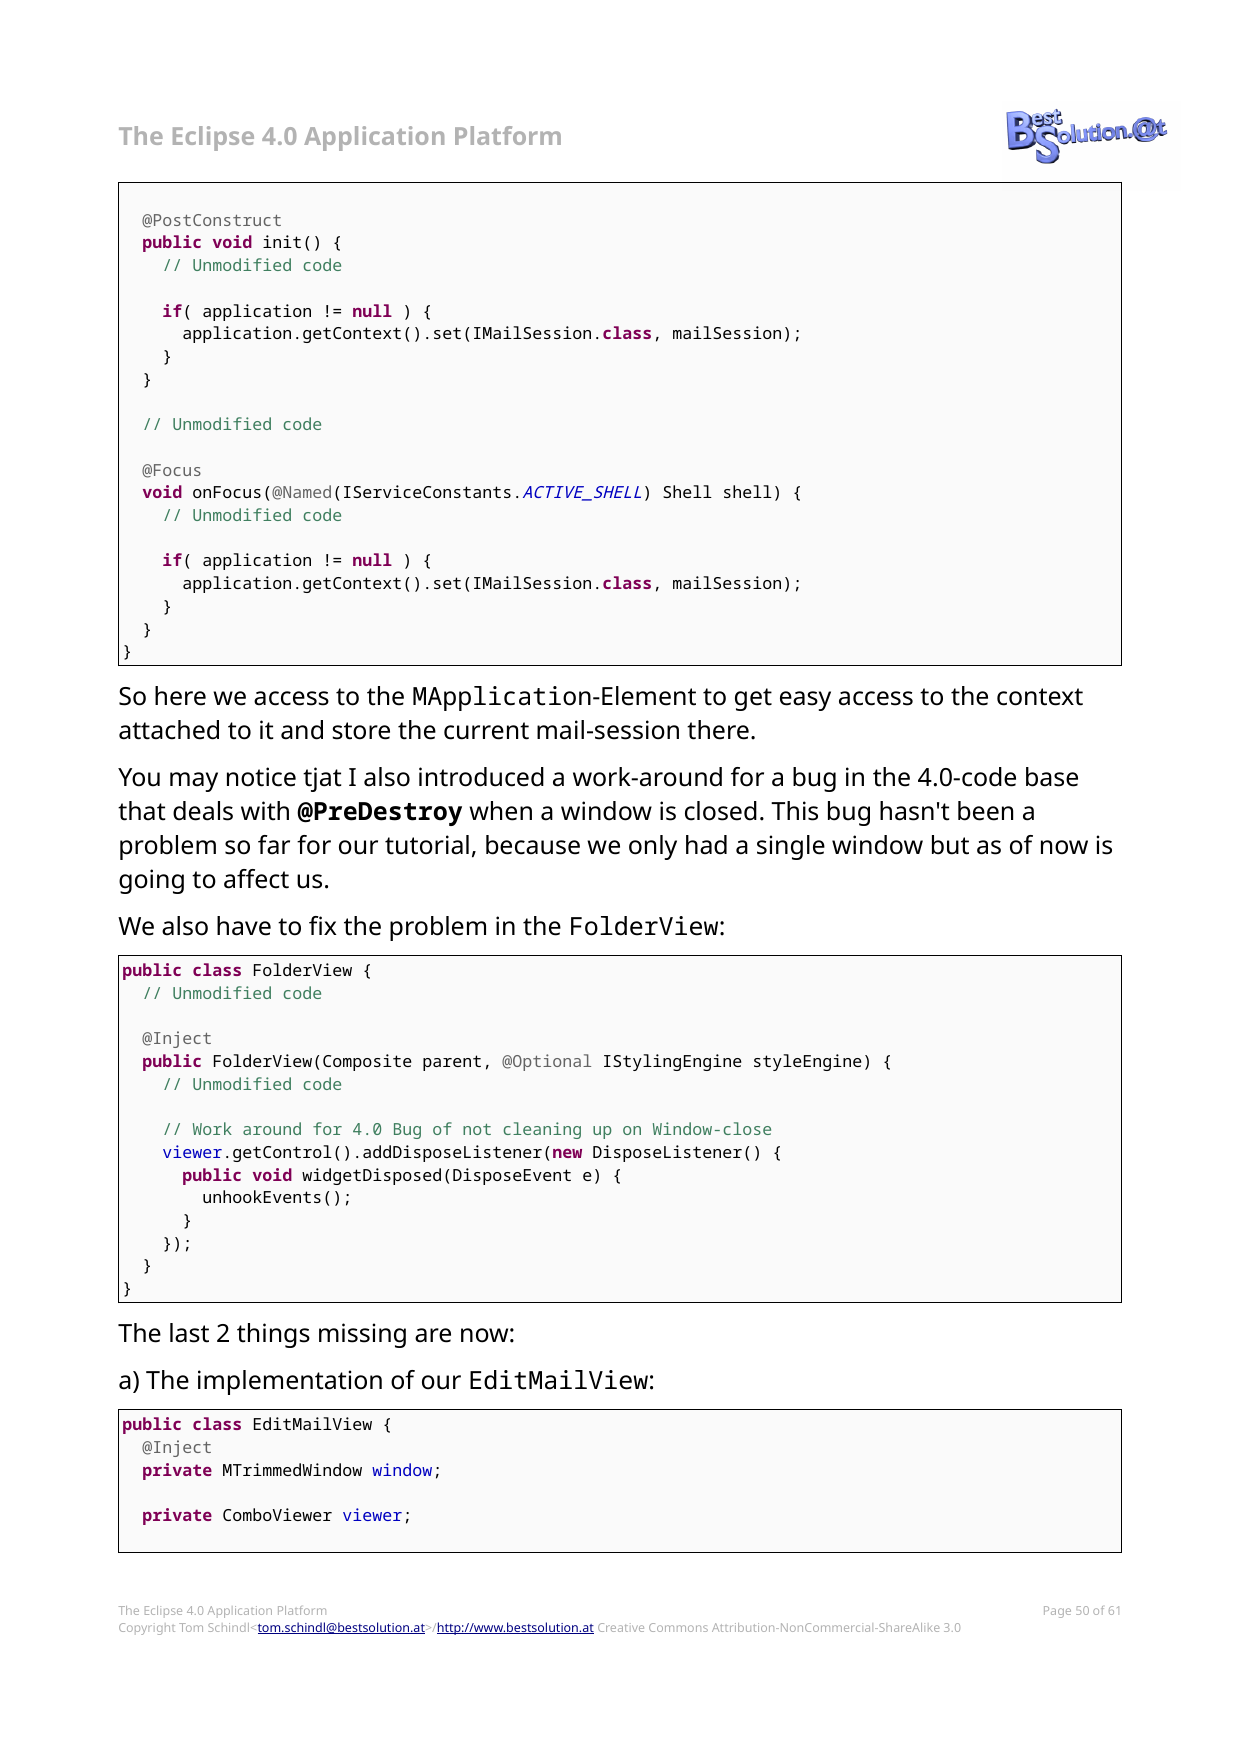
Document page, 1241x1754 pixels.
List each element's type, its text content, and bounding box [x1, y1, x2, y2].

text public class FolderView { [119, 956, 1121, 978]
text public FolderView(Composite parent, @Optional IStylingEngine styleEngine) { // Unmodified code // Work around for 4.0 Bug of not cleaning up on Window-close [119, 1046, 1121, 1137]
text [119, 1523, 1121, 1552]
text @PostConstruct public void init() { // Unmodified code if( application != null ) { application.getContext().set(IMailSession.class, mailSession); } } // Unmodified code @Focus void onFocus(@Named(IServiceConstants.ACTIVE_SHELL) Shell shell) { // Unmodified code if( application != null ) { application.getContext().set(IMailSession.class, mailSession); } } } [119, 183, 1121, 665]
picture [1002, 101, 1181, 191]
text We also have to fix the problem in the FolderView: [118, 908, 1122, 942]
text You may notice tjat I also introduced a work-around for a bug in the 4.0-code base that deals with @PreDestroy when a window is closed. This bug hasn't been a problem so far for our tutorial, because we only had a single window but as of now is going to affect us. [118, 759, 1122, 896]
text // Unmodified code @Inject [119, 978, 1121, 1046]
text So here we access to the MApplication-Element to get easy access to the context attached to it and store the current mail-session there. [118, 679, 1122, 747]
text public class EditMailView { [119, 1410, 1121, 1432]
text a) The implementation of our EditMailView: [118, 1362, 1122, 1397]
text The last 2 things missing are now: [118, 1316, 1122, 1350]
text @Inject [119, 1432, 1121, 1454]
text } [119, 1273, 1121, 1302]
text viewer.getControl().addDisposeListener(new DisposeListener() { public void widgetDisposed(DisposeEvent e) { unhookEvents(); } }); } [119, 1137, 1121, 1273]
text private MTrimmedWindow window; private ComboViewer viewer; [119, 1454, 1121, 1523]
